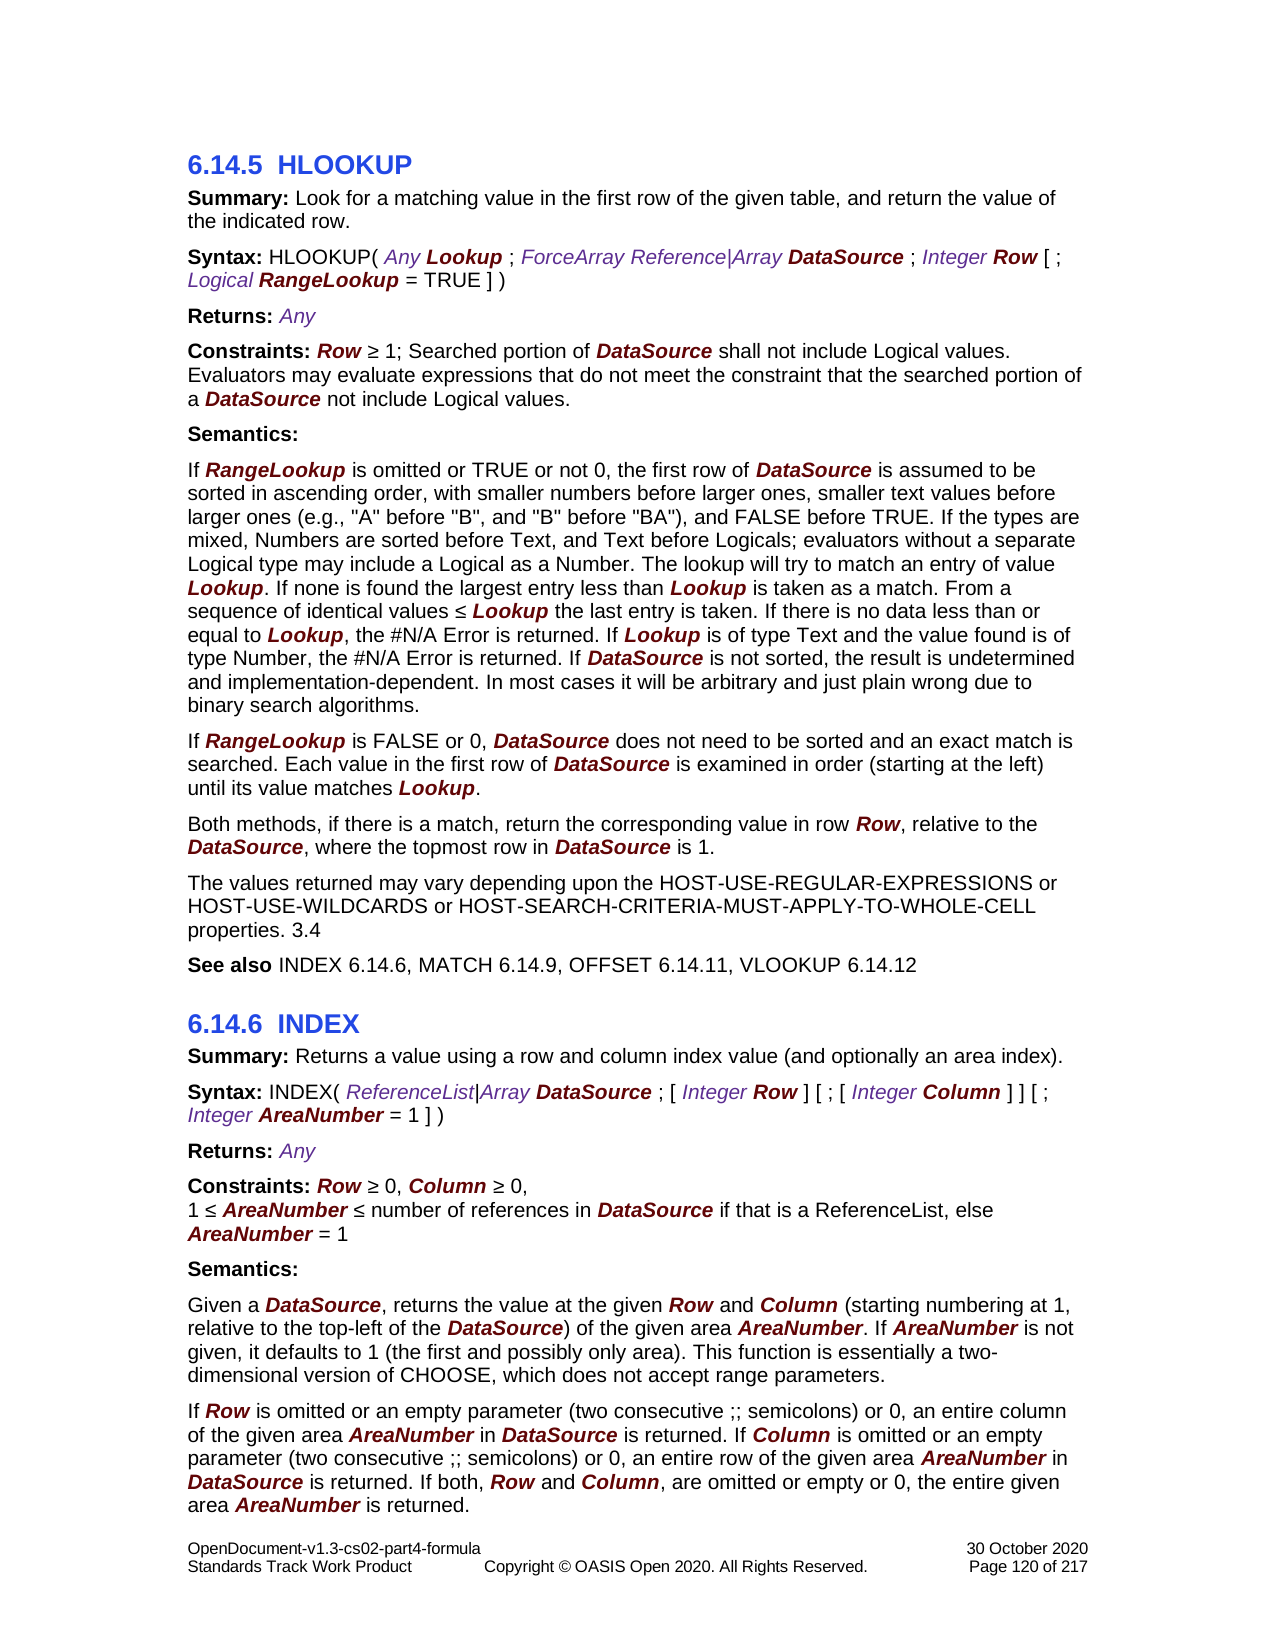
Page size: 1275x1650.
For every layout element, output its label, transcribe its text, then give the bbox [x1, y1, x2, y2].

subtitle INDEX [187, 1008, 1088, 1038]
text Returns: Any [187, 304, 1088, 328]
text Given a DataSource, returns the value at the given Row and Column (starting numbering at 1, relative to the top-left of the DataSource) of the given area AreaNumber. If AreaNumber is not given, it defaults to 1 (the first and possibly only area). This function is essentially a two-dimensional version of CHOOSE, which does not accept range parameters. [187, 1293, 1088, 1387]
subtitle HLOOKUP [187, 150, 1088, 180]
text The values returned may vary depending upon the HOST-USE-REGULAR-EXPRESSIONS or HOST-USE-WILDCARDS or HOST-SEARCH-CRITERIA-MUST-APPLY-TO-WHOLE-CELL properties. 3.4 [187, 871, 1088, 942]
text Constraints: Row ≥ 0, Column ≥ 0, 1 ≤ AreaNumber ≤ number of references in DataSource if that is a ReferenceList, else AreaNumber = 1 [187, 1175, 1088, 1246]
text Syntax: INDEX( ReferenceList|Array DataSource ; [ Integer Row ] [ ; [ Integer Column ] ] [ ; Integer AreaNumber = 1 ] ) [187, 1080, 1088, 1127]
text Summary: Returns a value using a row and column index value (and optionally an area index). [187, 1044, 1088, 1068]
text Returns: Any [187, 1139, 1088, 1163]
text Constraints: Row ≥ 1; Searched portion of DataSource shall not include Logical values. Evaluators may evaluate expressions that do not meet the constraint that the searched portion of a DataSource not include Logical values. [187, 340, 1088, 411]
text Semantics: [187, 423, 1088, 446]
text If RangeLookup is omitted or TRUE or not 0, the first row of DataSource is assumed to be sorted in ascending order, with smaller numbers before larger ones, smaller text values before larger ones (e.g., "A" before "B", and "B" before "BA"), and FALSE before TRUE. If the types are mixed, Numbers are sorted before Text, and Text before Logicals; evaluators without a separate Logical type may include a Logical as a Number. The lookup will try to match an entry of value Lookup. If none is found the largest entry less than Lookup is taken as a match. From a sequence of identical values ≤ Lookup the last entry is taken. If there is no data less than or equal to Lookup, the #N/A Error is returned. If Lookup is of type Text and the value found is of type Number, the #N/A Error is returned. If DataSource is not sorted, the result is undetermined and implementation-dependent. In most cases it will be arbitrary and just plain wrong due to binary search algorithms. [187, 458, 1088, 717]
text Semantics: [187, 1258, 1088, 1281]
text Summary: Look for a matching value in the first row of the given table, and return the value of the indicated row. [187, 186, 1088, 233]
text Both methods, if there is a match, return the corresponding value in row Row, relative to the DataSource, where the topmost row in DataSource is 1. [187, 812, 1088, 859]
text Syntax: HLOOKUP( Any Lookup ; ForceArray Reference|Array DataSource ; Integer Row [ ; Logical RangeLookup = TRUE ] ) [187, 245, 1088, 292]
text See also INDEX 6.14.6, MATCH 6.14.9, OFFSET 6.14.11, VLOOKUP 6.14.12 [187, 954, 1088, 977]
text If RangeLookup is FALSE or 0, DataSource does not need to be sorted and an exact match is searched. Each value in the first row of DataSource is examined in order (starting at the left) until its value matches Lookup. [187, 729, 1088, 800]
text If Row is omitted or an empty parameter (two consecutive ;; semicolons) or 0, an entire column of the given area AreaNumber in DataSource is returned. If Column is omitted or an empty parameter (two consecutive ;; semicolons) or 0, an entire row of the given area AreaNumber in DataSource is returned. If both, Row and Column, are omitted or empty or 0, the entire given area AreaNumber is returned. [187, 1399, 1088, 1517]
